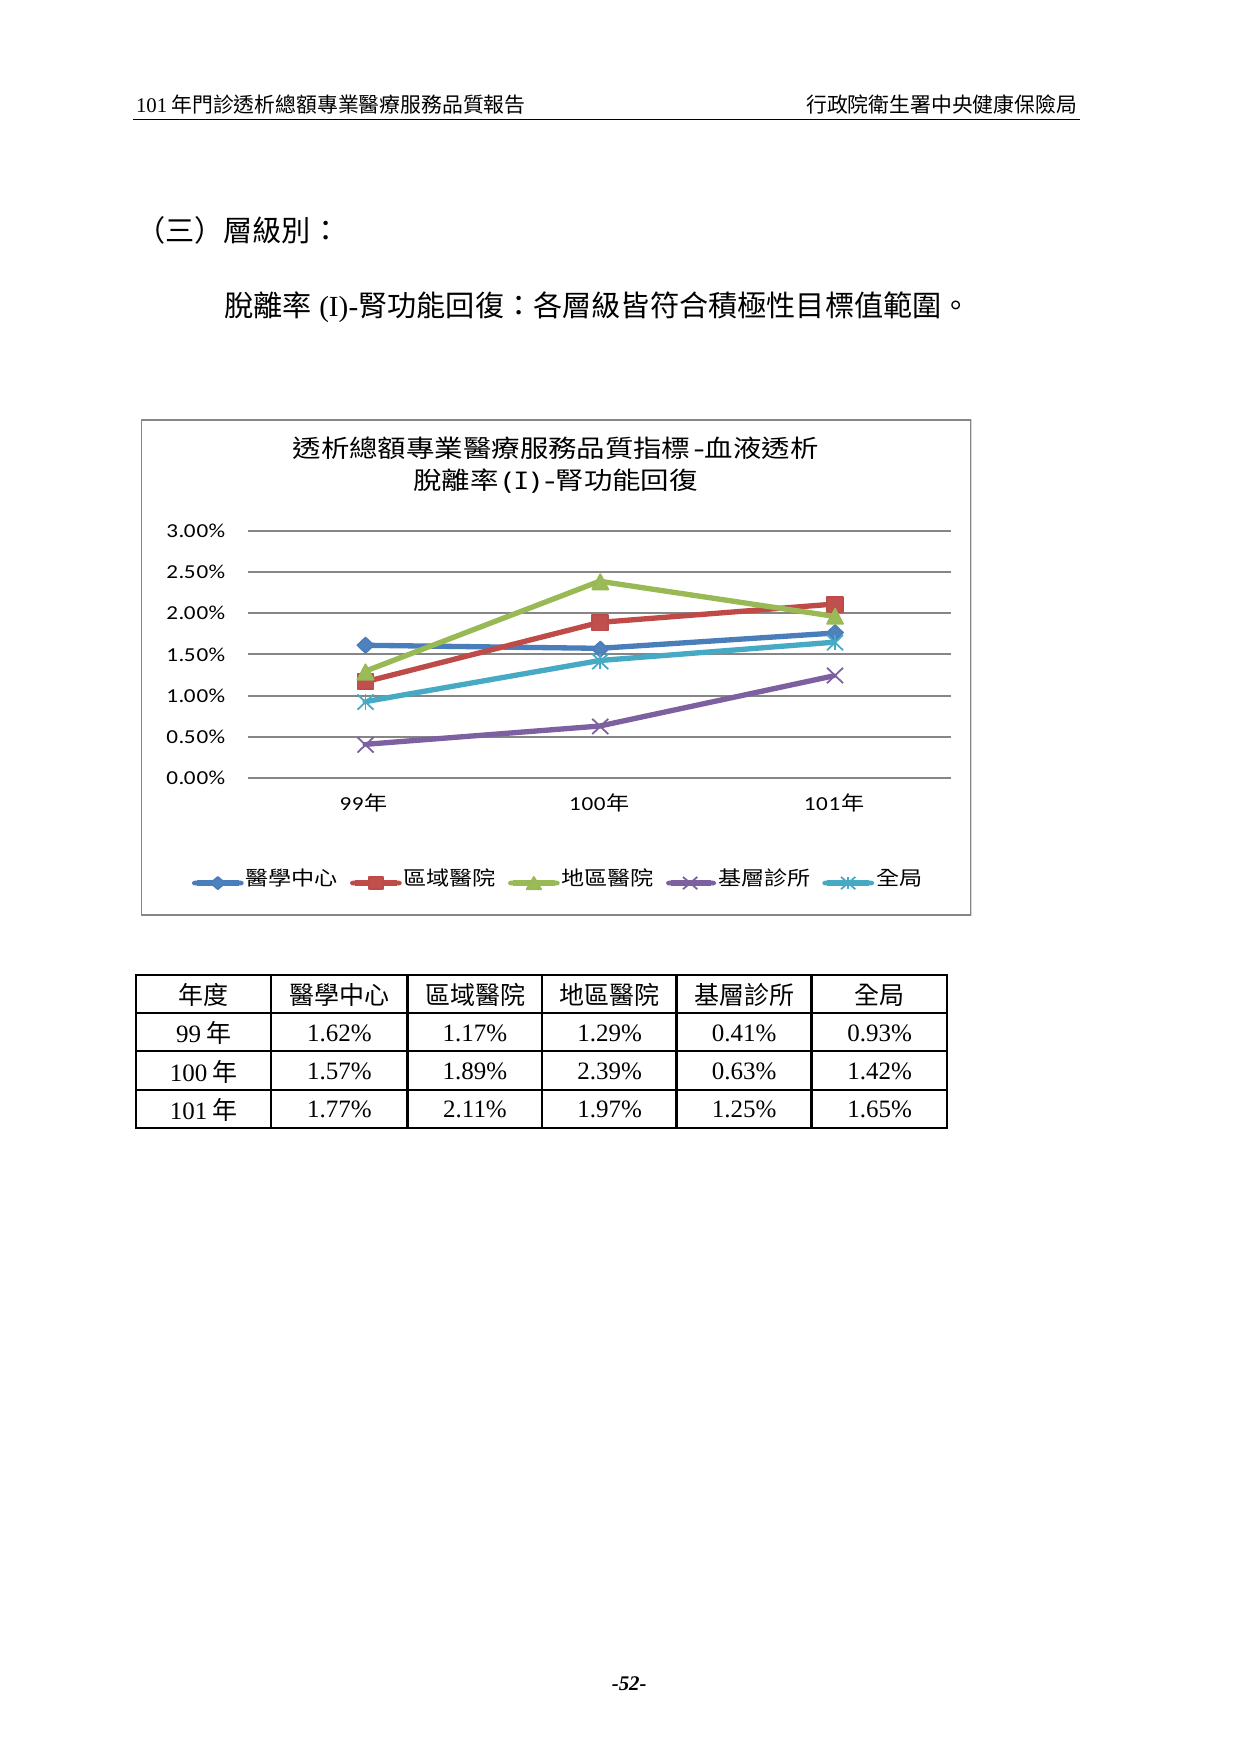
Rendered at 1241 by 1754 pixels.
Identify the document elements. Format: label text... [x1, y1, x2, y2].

table_cell 0.93% [813, 1014, 946, 1050]
table_cell 1.97% [543, 1091, 675, 1127]
table_cell [136, 325, 273, 393]
table_cell 2.39% [543, 1052, 675, 1088]
table_cell [676, 325, 811, 393]
table_cell [1032, 974, 1117, 1012]
table_cell 0.41% [678, 1014, 810, 1050]
table_cell 100年 [137, 1052, 270, 1088]
table_cell [947, 1127, 1032, 1161]
table_header [136, 359, 240, 393]
table_cell [947, 325, 1032, 393]
table_cell [273, 1161, 407, 1196]
table_cell 基層診所 [678, 976, 810, 1012]
table_cell [542, 1129, 676, 1161]
table_cell 脫離率 (I)-腎功能回復：各層級皆符合積極性目標值範圍。 [136, 283, 1122, 325]
table_cell [1032, 325, 1117, 393]
table_header [676, 173, 811, 207]
table_cell [947, 1161, 1032, 1196]
table_cell [948, 1050, 1032, 1088]
table_header [947, 173, 1032, 207]
table_cell [542, 1161, 676, 1196]
table_header [1032, 173, 1117, 207]
table_cell [948, 974, 1032, 1012]
table_cell 1.77% [272, 1091, 406, 1127]
table_cell [676, 1129, 811, 1161]
table_cell [273, 325, 407, 393]
table_cell [811, 1196, 947, 1230]
table_cell [1032, 1196, 1117, 1230]
table_cell [811, 1161, 947, 1196]
table_cell [811, 1129, 947, 1161]
table_cell [136, 1161, 273, 1196]
table_cell [1032, 1127, 1117, 1161]
table_cell [811, 325, 947, 393]
table_cell （三）層級別： [136, 207, 1122, 283]
table_cell [273, 1129, 407, 1161]
table_cell [542, 325, 676, 393]
table_header [273, 173, 407, 207]
table_cell [1032, 1161, 1117, 1196]
table_cell [947, 1196, 1032, 1230]
table_cell 1.42% [813, 1052, 946, 1088]
table_cell 地區醫院 [543, 976, 675, 1012]
table_cell 區域醫院 [409, 976, 541, 1012]
table_cell 1.25% [678, 1091, 810, 1127]
table_header [542, 173, 676, 207]
table_cell [136, 1129, 273, 1161]
table_cell [1032, 1050, 1117, 1088]
table_cell [273, 1196, 407, 1230]
table_cell [948, 1012, 1032, 1050]
table_cell 1.89% [409, 1052, 541, 1088]
table_cell [408, 1196, 542, 1230]
table_header [136, 173, 273, 207]
table_cell 醫學中心 [272, 976, 406, 1012]
table_cell [948, 1089, 1032, 1127]
table_cell 1.65% [813, 1091, 946, 1127]
table_cell [1032, 1012, 1117, 1050]
table_cell [542, 1196, 676, 1230]
table_cell 1.57% [272, 1052, 406, 1088]
table_header [811, 173, 947, 207]
table_cell 全局 [813, 976, 946, 1012]
table_cell 1.17% [409, 1014, 541, 1050]
table_cell 101年 [137, 1091, 270, 1127]
table_cell 1.62% [272, 1014, 406, 1050]
table_cell [676, 1196, 811, 1230]
table_cell [676, 1161, 811, 1196]
table_cell [408, 325, 542, 393]
table_cell 年度 [137, 976, 270, 1012]
table_cell [1032, 1089, 1117, 1127]
table_cell 2.11% [409, 1091, 541, 1127]
table_cell 0.63% [678, 1052, 810, 1088]
table_cell 99年 [137, 1014, 270, 1050]
table_cell [408, 1129, 542, 1161]
table_cell [136, 1196, 273, 1230]
table_cell 1.29% [543, 1014, 675, 1050]
table_header [408, 173, 542, 207]
table_cell [408, 1161, 542, 1196]
table_cell [136, 393, 1122, 973]
